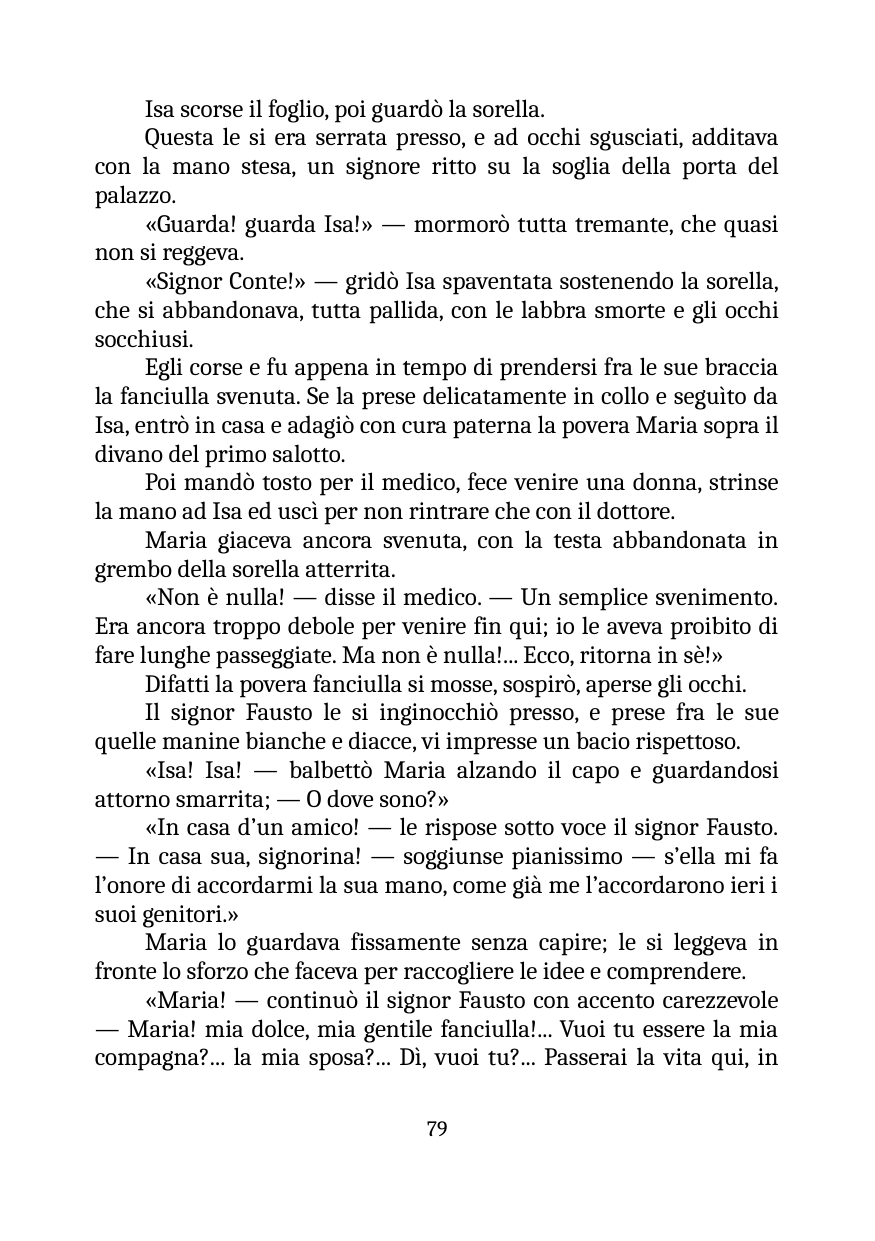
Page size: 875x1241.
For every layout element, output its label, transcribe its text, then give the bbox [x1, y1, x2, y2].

text «Signor Conte!» — gridò Isa spaventata sostenendo la sorella, che si abbandonava, tutta pallida, con le labbra smorte e gli occhi socchiusi. [94, 267, 779, 353]
text Questa le si era serrata presso, e ad occhi sgusciati, additava con la mano stesa, un signore ritto su la soglia della porta del palazzo. [94, 123, 779, 209]
text «Maria! — continuò il signor Fausto con accento carezzevole — Maria! mia dolce, mia gentile fanciulla!... Vuoi tu essere la mia compagna?... la mia sposa?... Dì, vuoi tu?... Passerai la vita qui, in [94, 986, 779, 1072]
text «Non è nulla! — disse il medico. — Un semplice svenimento. Era ancora troppo debole per venire fin qui; io le aveva proibito di fare lunghe passeggiate. Ma non è nulla!... Ecco, ritorna in sè!» [94, 583, 779, 669]
text Poi mandò tosto per il medico, fece venire una donna, strinse la mano ad Isa ed uscì per non rintrare che con il dottore. [94, 468, 779, 526]
text Isa scorse il foglio, poi guardò la sorella. [94, 94, 779, 123]
text «Guarda! guarda Isa!» — mormorò tutta tremante, che quasi non si reggeva. [94, 209, 779, 267]
text Maria lo guardava fissamente senza capire; le si leggeva in fronte lo sforzo che faceva per raccogliere le idee e comprendere. [94, 928, 779, 986]
text Il signor Fausto le si inginocchiò presso, e prese fra le sue quelle manine bianche e diacce, vi impresse un bacio rispettoso. [94, 698, 779, 756]
text Egli corse e fu appena in tempo di prendersi fra le sue braccia la fanciulla svenuta. Se la prese delicatamente in collo e seguìto da Isa, entrò in casa e adagiò con cura paterna la povera Maria sopra il divano del primo salotto. [94, 353, 779, 468]
text «Isa! Isa! — balbettò Maria alzando il capo e guardandosi attorno smarrita; — O dove sono?» [94, 756, 779, 813]
text Maria giaceva ancora svenuta, con la testa abbandonata in grembo della sorella atterrita. [94, 526, 779, 583]
text «In casa d’un amico! — le rispose sotto voce il signor Fausto. — In casa sua, signorina! — soggiunse pianissimo — s’ella mi fa l’onore di accordarmi la sua mano, come già me l’accordarono ieri i suoi genitori.» [94, 813, 779, 928]
text Difatti la povera fanciulla si mosse, sospirò, aperse gli occhi. [94, 669, 779, 698]
